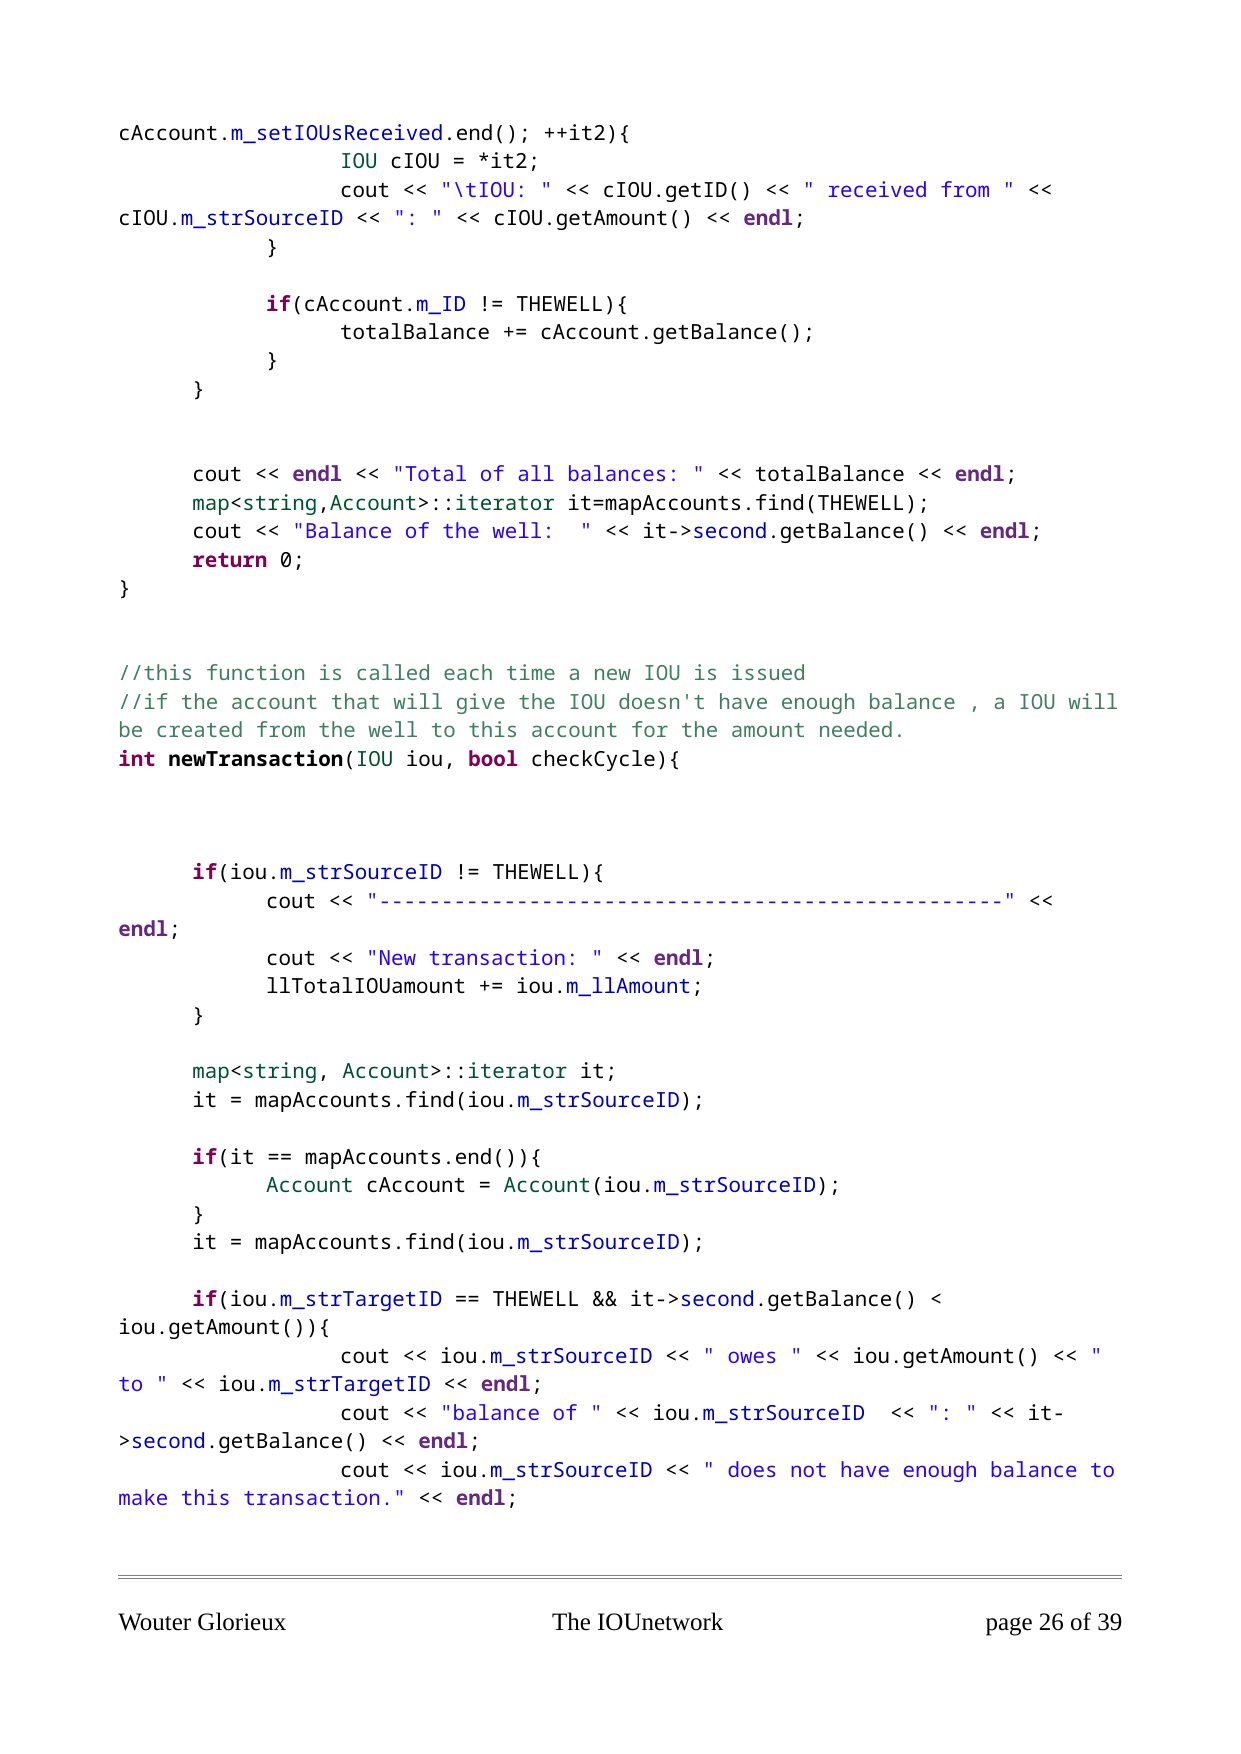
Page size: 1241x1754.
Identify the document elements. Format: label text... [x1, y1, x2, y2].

text map<string,Account>::iterator it=mapAccounts.find(THEWELL); [118, 488, 1122, 516]
text totalBalance += cAccount.getBalance(); [118, 317, 1122, 346]
text if(iou.m_strTargetID == THEWELL && it->second.getBalance() < iou.getAmount()){ [118, 1284, 1122, 1341]
text if(it == mapAccounts.end()){ [118, 1142, 1122, 1170]
text it = mapAccounts.find(iou.m_strSourceID); [118, 1085, 1122, 1113]
text if(cAccount.m_ID != THEWELL){ [118, 289, 1122, 317]
text return 0; [118, 545, 1122, 573]
text cout << "Balance of the well: " << it->second.getBalance() << endl; [118, 516, 1122, 545]
text cout << "balance of " << iou.m_strSourceID << ": " << it->second.getBalance() << endl; [118, 1398, 1122, 1455]
text Account cAccount = Account(iou.m_strSourceID); [118, 1170, 1122, 1199]
text map<string, Account>::iterator it; [118, 1057, 1122, 1085]
text } [118, 573, 1122, 602]
text if(iou.m_strSourceID != THEWELL){ [118, 857, 1122, 886]
text cout << "\tIOU: " << cIOU.getID() << " received from " << cIOU.m_strSourceID << ": " << cIOU.getAmount() << endl; [118, 175, 1122, 232]
text cAccount.m_setIOUsReceived.end(); ++it2){ [118, 118, 1122, 147]
text } [118, 346, 1122, 374]
text it = mapAccounts.find(iou.m_strSourceID); [118, 1227, 1122, 1256]
text cout << endl << "Total of all balances: " << totalBalance << endl; [118, 459, 1122, 488]
text //this function is called each time a new IOU is issued [118, 658, 1122, 687]
text } [118, 232, 1122, 260]
text } [118, 374, 1122, 402]
text llTotalIOUamount += iou.m_llAmount; [118, 971, 1122, 1000]
text IOU cIOU = *it2; [118, 147, 1122, 175]
text cout << iou.m_strSourceID << " does not have enough balance to make this transaction." << endl; [118, 1455, 1122, 1512]
text } [118, 1199, 1122, 1227]
text cout << "--------------------------------------------------" << endl; [118, 886, 1122, 943]
text cout << "New transaction: " << endl; [118, 943, 1122, 971]
text cout << iou.m_strSourceID << " owes " << iou.getAmount() << " to " << iou.m_strTargetID << endl; [118, 1341, 1122, 1398]
text } [118, 1000, 1122, 1028]
text //if the account that will give the IOU doesn't have enough balance , a IOU will be created from the well to this account for the amount needed. [118, 687, 1122, 744]
text int newTransaction(IOU iou, bool checkCycle){ [118, 744, 1122, 772]
